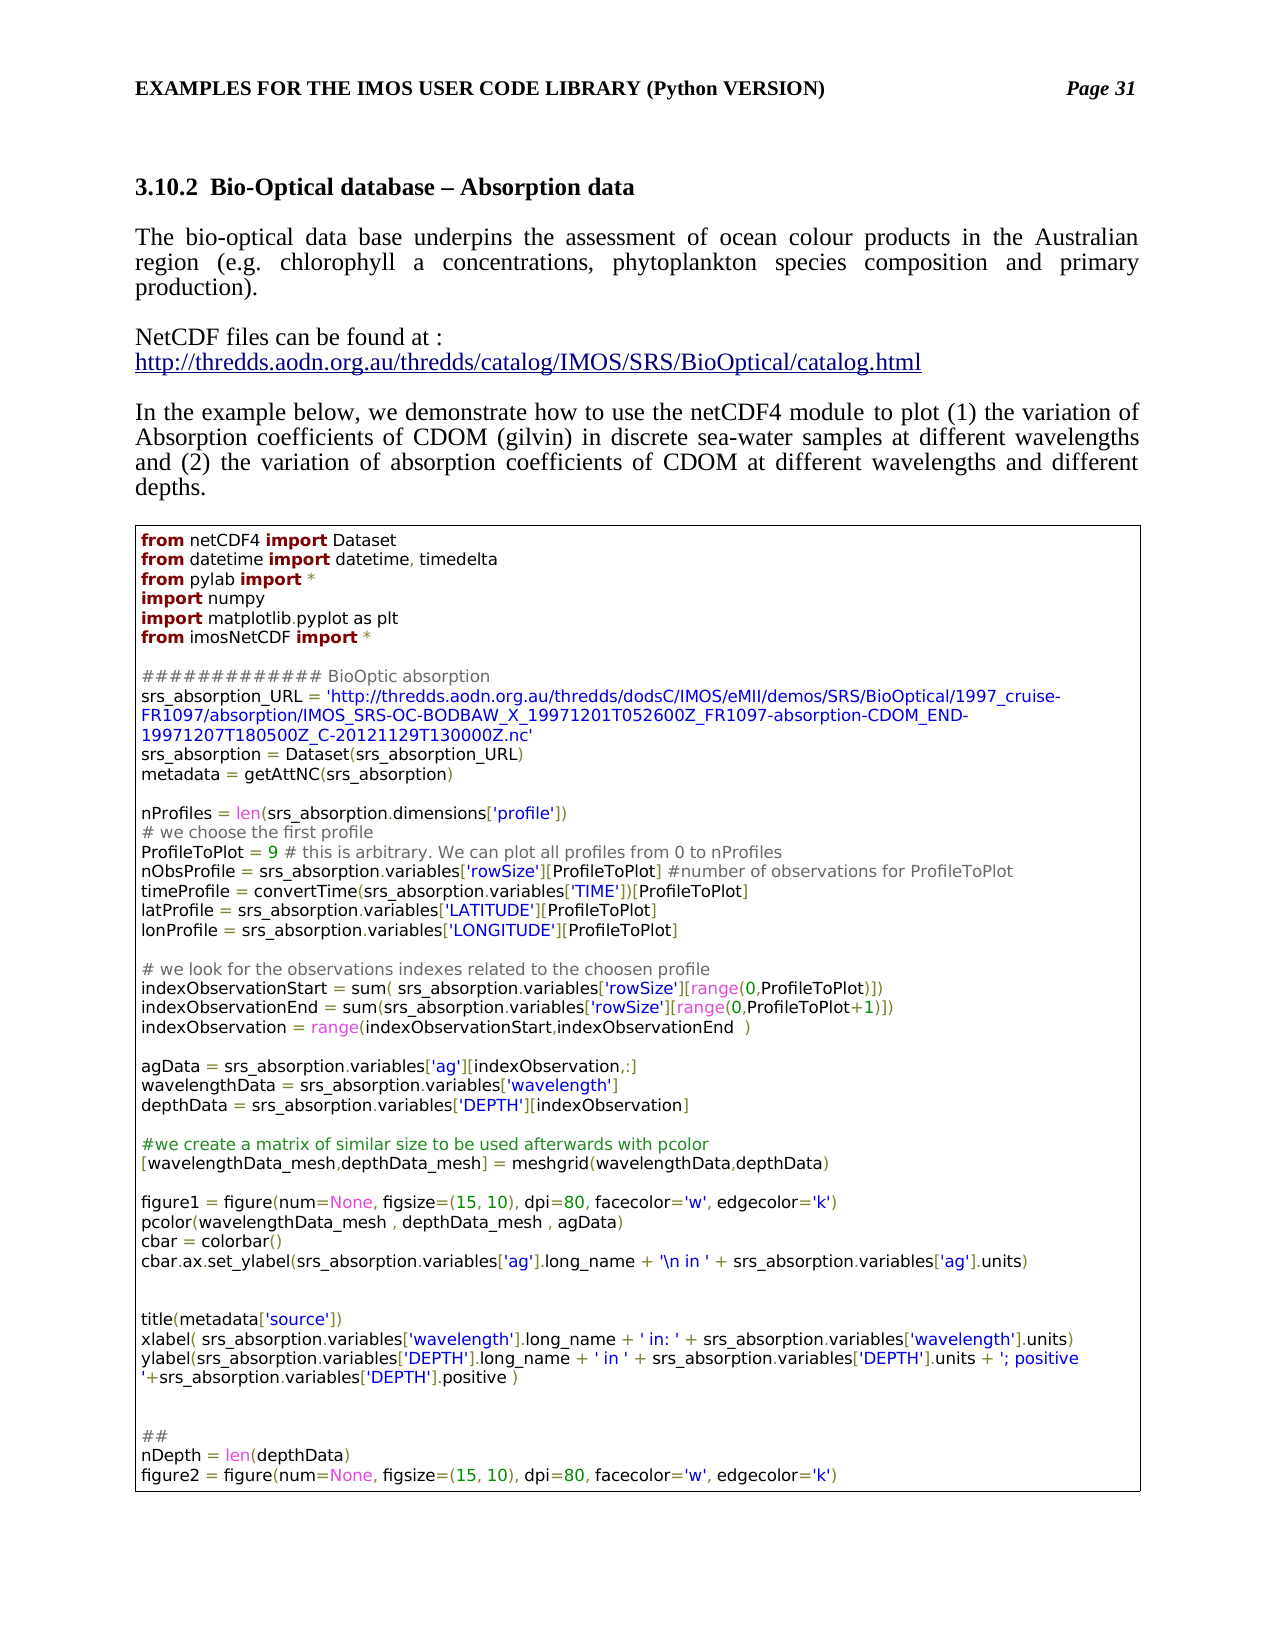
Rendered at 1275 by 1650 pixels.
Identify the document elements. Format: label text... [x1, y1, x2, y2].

text In the example below, we demonstrate how to use the netCDF4 module to plot (1) the variation of Absorption coefficients of CDOM (gilvin) in discrete sea-water samples at different wavelengths and (2) the variation of absorption coefficients of CDOM at different wavelengths and different depths. [135, 400, 1140, 500]
text The bio-optical data base underpins the assessment of ocean colour products in the Australian region (e.g. chlorophyll a concentrations, phytoplankton species composition and primary production). [135, 225, 1140, 300]
text http://thredds.aodn.org.au/thredds/catalog/IMOS/SRS/BioOptical/catalog.html [135, 350, 1140, 375]
subtitle Bio-Optical database – Absorption data [135, 175, 1140, 200]
table_header from netCDF4 import Dataset from datetime import datetime, timedelta from pylab import * import numpy import matplotlib.pyplot as plt from imosNetCDF import * ############# BioOptic absorption srs_absorption_URL = 'http://thredds.aodn.org.au/thredds/dodsC/IMOS/eMII/demos/SRS/BioOptical/1997_cruise-FR1097/absorption/IMOS_SRS-OC-BODBAW_X_19971201T052600Z_FR1097-absorption-CDOM_END-19971207T180500Z_C-20121129T130000Z.nc' srs_absorption = Dataset(srs_absorption_URL) metadata = getAttNC(srs_absorption) nProfiles = len(srs_absorption.dimensions['profile']) # we choose the first profile ProfileToPlot = 9 # this is arbitrary. We can plot all profiles from 0 to nProfiles nObsProfile = srs_absorption.variables['rowSize'][ProfileToPlot] #number of observations for ProfileToPlot timeProfile = convertTime(srs_absorption.variables['TIME'])[ProfileToPlot] latProfile = srs_absorption.variables['LATITUDE'][ProfileToPlot] lonProfile = srs_absorption.variables['LONGITUDE'][ProfileToPlot] # we look for the observations indexes related to the choosen profile indexObservationStart = sum( srs_absorption.variables['rowSize'][range(0,ProfileToPlot)]) indexObservationEnd = sum(srs_absorption.variables['rowSize'][range(0,ProfileToPlot+1)]) indexObservation = range(indexObservationStart,indexObservationEnd ) agData = srs_absorption.variables['ag'][indexObservation,:] wavelengthData = srs_absorption.variables['wavelength'] depthData = srs_absorption.variables['DEPTH'][indexObservation] #we create a matrix of similar size to be used afterwards with pcolor [wavelengthData_mesh,depthData_mesh] = meshgrid(wavelengthData,depthData) figure1 = figure(num=None, figsize=(15, 10), dpi=80, facecolor='w', edgecolor='k') pcolor(wavelengthData_mesh , depthData_mesh , agData) cbar = colorbar() cbar.ax.set_ylabel(srs_absorption.variables['ag'].long_name + '\n in ' + srs_absorption.variables['ag'].units) title(metadata['source']) xlabel( srs_absorption.variables['wavelength'].long_name + ' in: ' + srs_absorption.variables['wavelength'].units) ylabel(srs_absorption.variables['DEPTH'].long_name + ' in ' + srs_absorption.variables['DEPTH'].units + '; positive '+srs_absorption.variables['DEPTH'].positive ) ## nDepth = len(depthData) figure2 = figure(num=None, figsize=(15, 10), dpi=80, facecolor='w', edgecolor='k') [136, 526, 1140, 1491]
text NetCDF files can be found at : [135, 325, 1140, 350]
